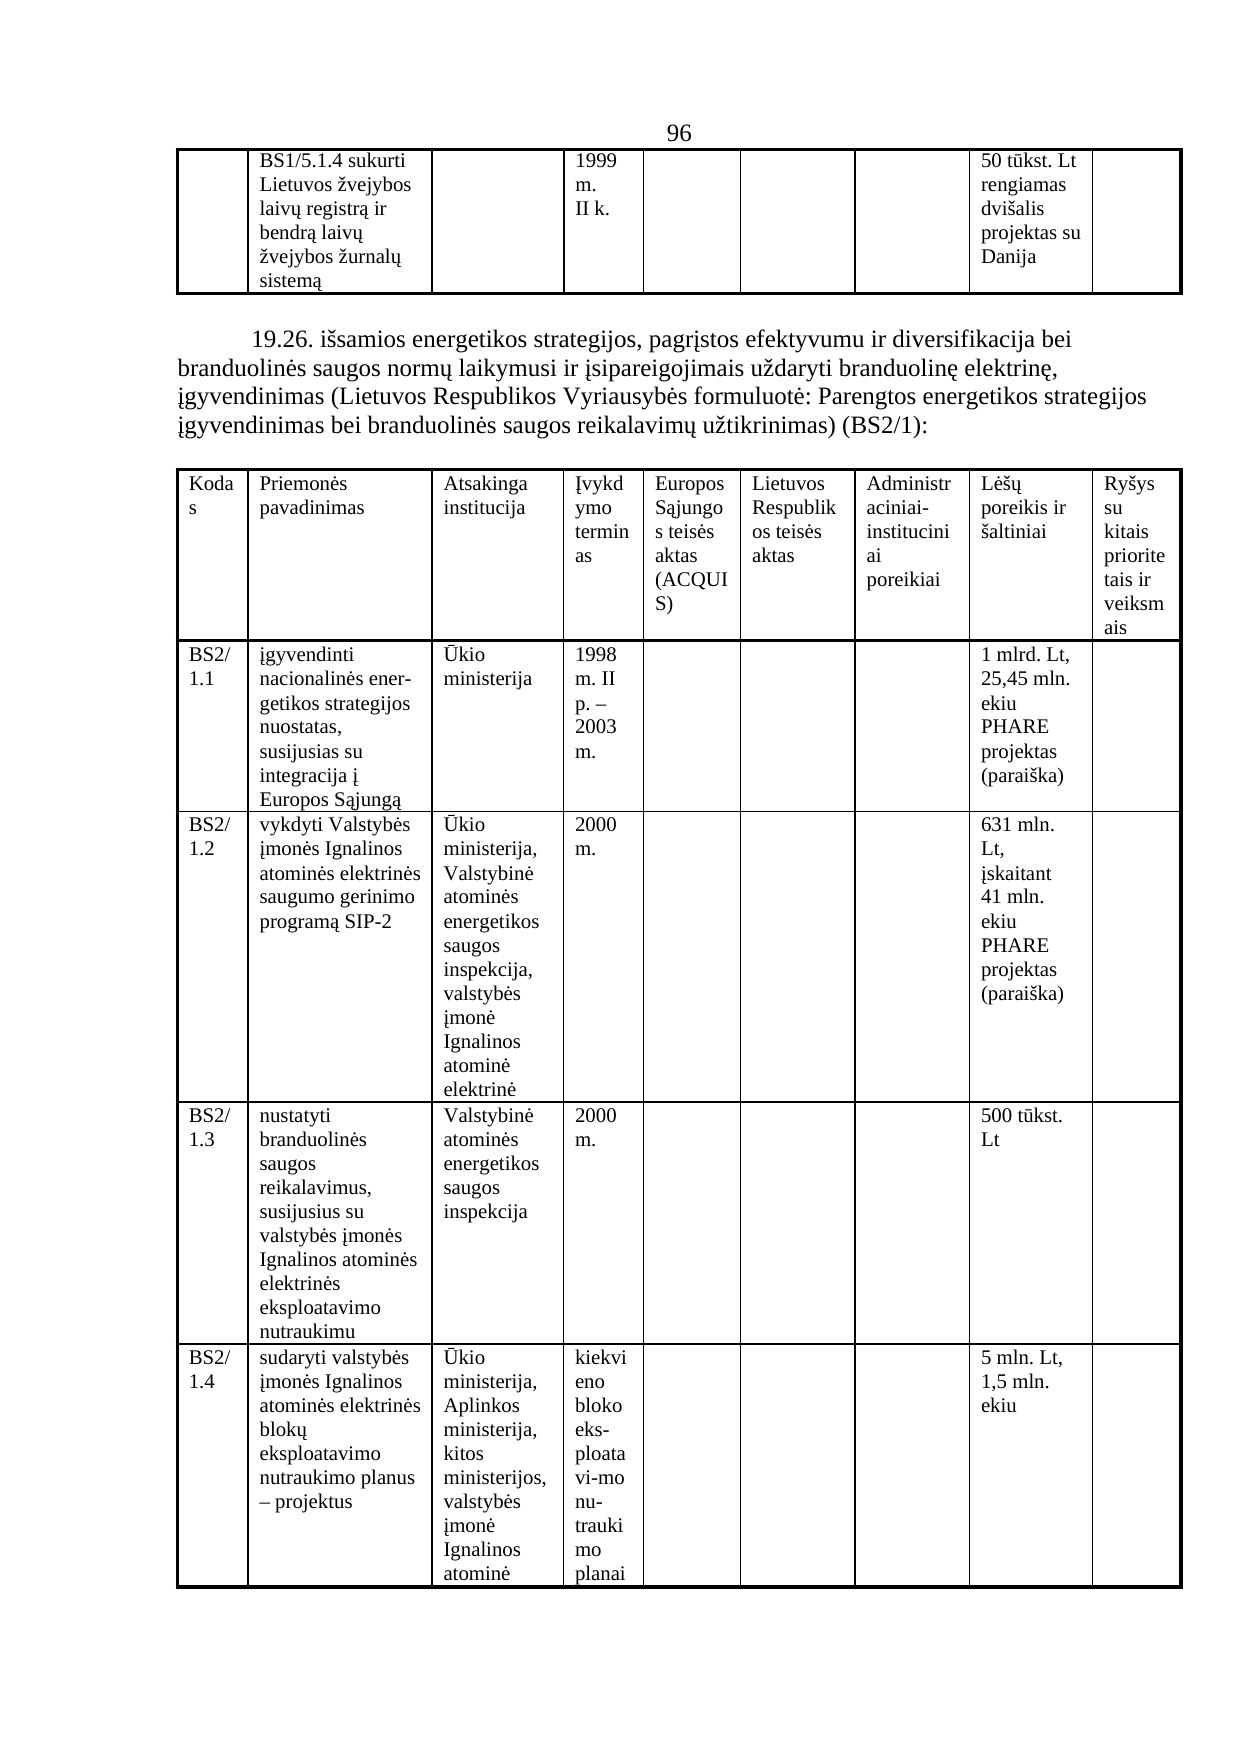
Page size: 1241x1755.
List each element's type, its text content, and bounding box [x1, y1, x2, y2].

table_cell [856, 1345, 969, 1585]
table_cell [1093, 1345, 1179, 1585]
table_cell [644, 642, 740, 811]
text 19.26. išsamios energetikos strategijos, pagrįstos efektyvumu ir diversifikacija bei branduolinės saugos normų laikymusi ir įsipareigojimais uždaryti branduolinę elektrinę, įgyvendinimas (Lietuvos Respublikos Vyriausybės formuluotė: Parengtos energetikos strategijos įgyvendinimas bei branduolinės saugos reikalavimų užtikrinimas) (BS2/1): [177, 324, 1181, 439]
table_cell 2000 m. [564, 1103, 643, 1343]
table_cell [741, 812, 854, 1101]
table_cell Valstybinė atominės energetikos saugos inspekcija [433, 1103, 563, 1343]
table_header Kodas [179, 471, 247, 639]
table_cell 500 tūkst. Lt [970, 1103, 1092, 1343]
table_cell [433, 151, 563, 292]
table_cell sudaryti valstybės įmonės Ignalinos atominės elektrinės blokų eksploatavimo nutraukimo planus – projektus [249, 1345, 431, 1585]
table_cell [1093, 151, 1179, 292]
table_cell BS2/1.1 [179, 642, 247, 811]
table_header Europos Sąjungos teisės aktas (ACQUIS) [644, 471, 740, 639]
table_cell BS2/1.2 [179, 812, 247, 1101]
table_header Lietuvos Respublikos teisės aktas [741, 471, 854, 639]
table_cell 1999 m. II k. [565, 151, 643, 292]
table_cell [1093, 1103, 1179, 1343]
table_cell Ūkio ministerija, Valstybinė atominės energetikos saugos inspekcija, valstybės įmonė Ignalinos atominė elektrinė [433, 812, 563, 1101]
table_cell Ūkio ministerija, Aplinkos ministerija, kitos ministerijos, valstybės įmonė Ignalinos atominė [433, 1345, 563, 1585]
table_cell Ūkio ministerija [433, 642, 563, 811]
table_cell [856, 1103, 969, 1343]
table_cell [741, 642, 854, 811]
table_cell [644, 1345, 740, 1585]
table_cell 631 mln. Lt, įskaitant 41 mln. ekiu PHARE projektas (paraiška) [970, 812, 1092, 1101]
table_cell 1998 m. II p. –2003 m. [564, 642, 643, 811]
table_header Priemonės pavadinimas [249, 471, 431, 639]
table_cell nustatyti branduolinės saugos reikalavimus, susijusius su valstybės įmonės Ignalinos atominės elektrinės eksploatavimo nutraukimu [249, 1103, 431, 1343]
table_cell 50 tūkst. Lt rengiamas dvišalis projektas su Danija [970, 151, 1092, 292]
table_cell 1 mlrd. Lt, 25,45 mln. ekiu PHARE projektas (paraiška) [970, 642, 1092, 811]
table_cell [644, 812, 740, 1101]
table_cell [741, 1345, 854, 1585]
table_header Įvykdymo terminas [564, 471, 643, 639]
table_cell [856, 151, 969, 292]
table_cell [1093, 642, 1179, 811]
table_cell įgyvendinti nacionalinės ener-getikos strategijos nuostatas, susijusias su integracija į Europos Sąjungą [249, 642, 431, 811]
table_cell 2000 m. [564, 812, 643, 1101]
table_cell [179, 151, 247, 292]
table_header Atsakinga institucija [433, 471, 563, 639]
table_cell BS2/1.3 [179, 1103, 247, 1343]
table_header Lėšų poreikis ir šaltiniai [970, 471, 1092, 639]
table_cell BS2/1.4 [179, 1345, 247, 1585]
table_cell [644, 1103, 740, 1343]
table_header Administraciniai-instituciniai poreikiai [856, 471, 969, 639]
table_cell [856, 812, 969, 1101]
table_cell BS1/5.1.4 sukurti Lietuvos žvejybos laivų registrą ir bendrą laivų žvejybos žurnalų sistemą [249, 151, 431, 292]
table_cell [644, 151, 740, 292]
table_cell kiekvieno bloko eks-ploatavi-mo nu-traukimo planai [564, 1345, 643, 1585]
table_cell vykdyti Valstybės įmonės Ignalinos atominės elektrinės saugumo gerinimo programą SIP-2 [249, 812, 431, 1101]
table_cell [1093, 812, 1179, 1101]
table_cell [856, 642, 969, 811]
table_cell [741, 1103, 854, 1343]
table_cell 5 mln. Lt, 1,5 mln. ekiu [970, 1345, 1092, 1585]
table_cell [741, 151, 854, 292]
table_header Ryšys su kitais prioritetais ir veiksmais [1093, 471, 1179, 639]
